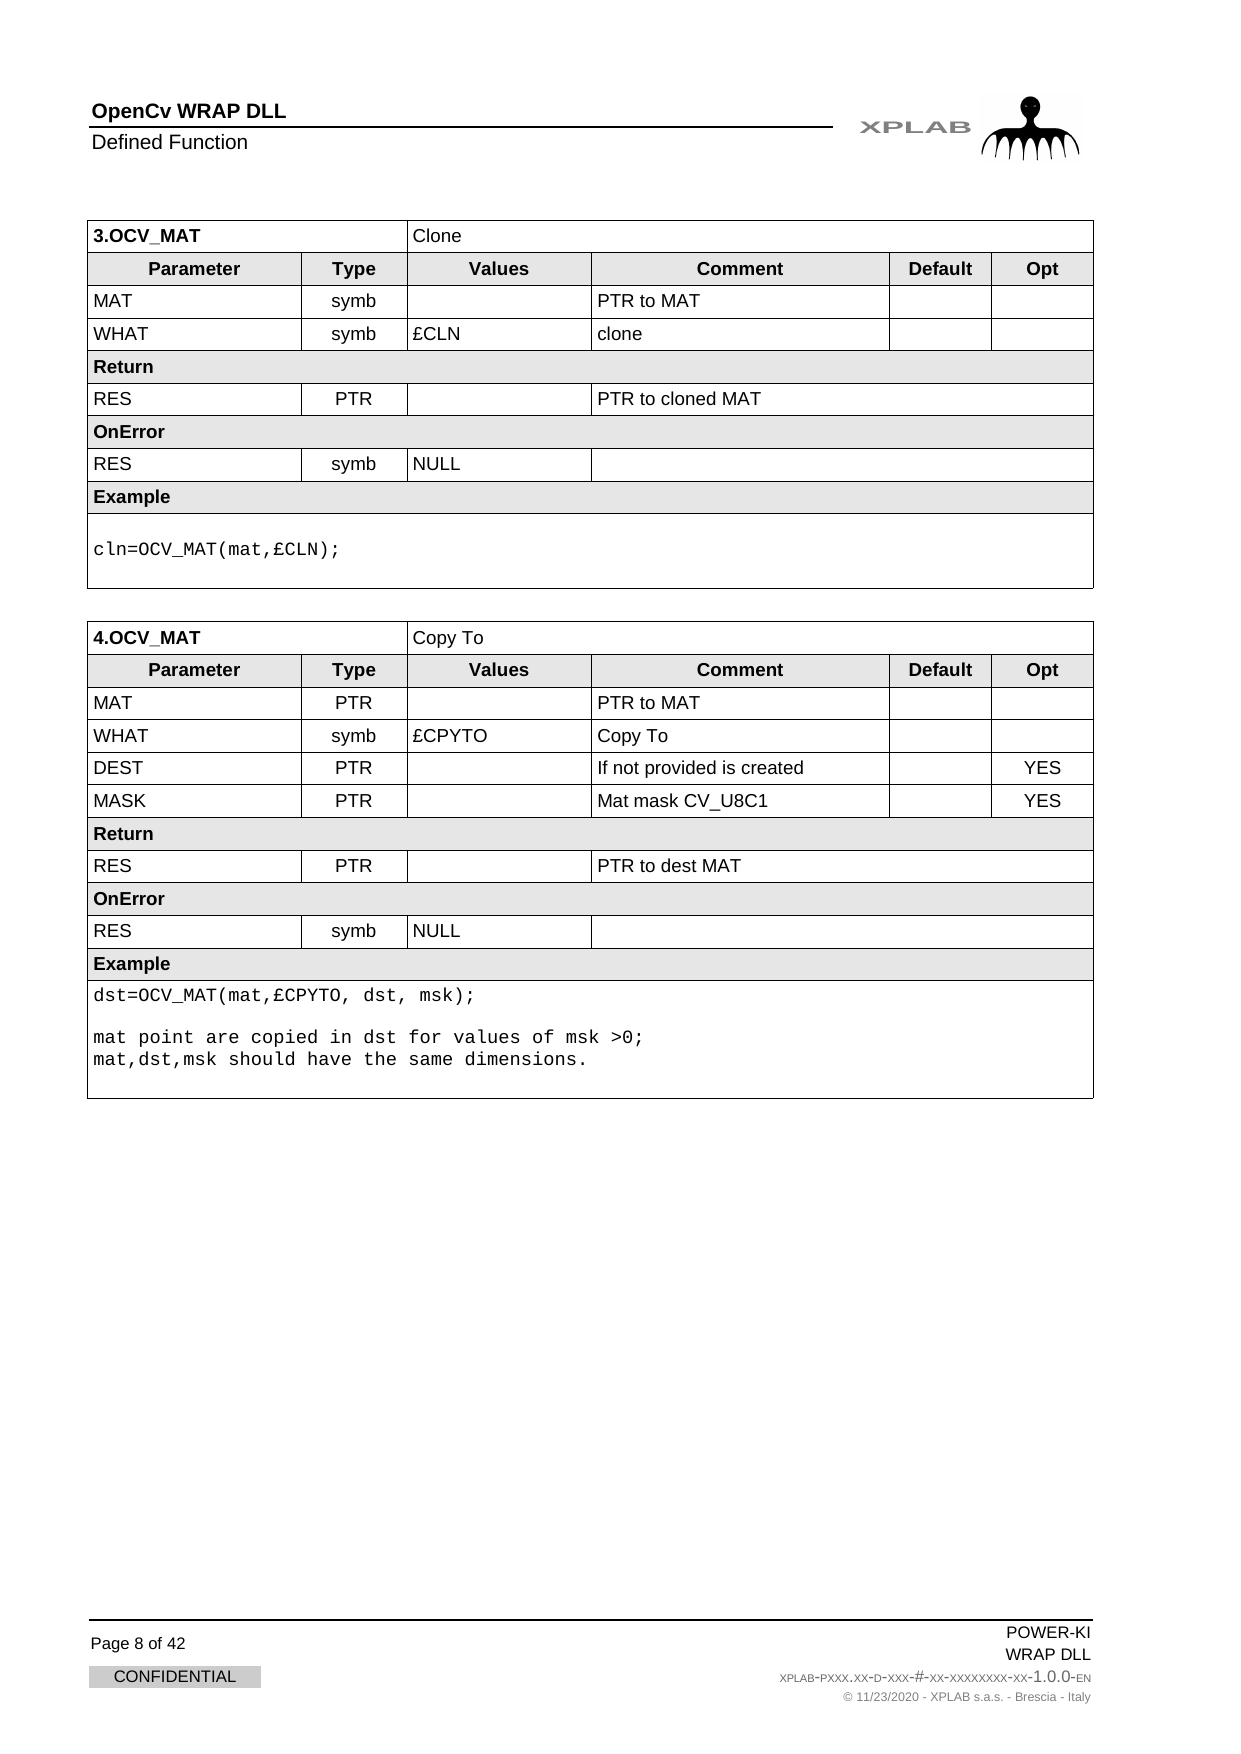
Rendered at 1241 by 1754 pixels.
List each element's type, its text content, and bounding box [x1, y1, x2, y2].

table_cell [592, 449, 1093, 481]
table_cell Values [408, 253, 591, 285]
table_cell MAT [88, 286, 301, 318]
table_cell NULL [408, 916, 591, 948]
table_cell NULL [408, 449, 591, 481]
table_cell Example [88, 949, 1093, 980]
table_cell [890, 753, 991, 784]
table_cell £CLN [408, 319, 591, 350]
table_cell DEST [88, 753, 301, 784]
table_cell [992, 688, 1093, 719]
table_cell RES [88, 384, 301, 415]
table_cell Opt [992, 253, 1093, 285]
table_cell [992, 319, 1093, 350]
table_cell OnError [88, 416, 1093, 448]
table_cell [890, 286, 991, 318]
table_cell PTR [302, 753, 407, 784]
table_cell [408, 753, 591, 784]
table_cell PTR to cloned MAT [592, 384, 1093, 415]
table_cell Default [890, 655, 991, 687]
table_cell [992, 286, 1093, 318]
table_cell symb [302, 449, 407, 481]
table_cell PTR [302, 688, 407, 719]
table_cell MAT [88, 688, 301, 719]
table_cell RES [88, 851, 301, 882]
table_cell PTR [302, 384, 407, 415]
table_cell Parameter [88, 655, 301, 687]
table_cell PTR to dest MAT [592, 851, 1093, 882]
table_cell symb [302, 319, 407, 350]
table_cell Return [88, 818, 1093, 850]
table_cell Comment [592, 253, 889, 285]
table_cell RES [88, 916, 301, 948]
table_cell If not provided is created [592, 753, 889, 784]
table_cell Type [302, 253, 407, 285]
table_cell YES [992, 785, 1093, 817]
table_cell [408, 286, 591, 318]
table_header 4.OCV_MAT [88, 622, 407, 654]
table_cell YES [992, 753, 1093, 784]
table_cell RES [88, 449, 301, 481]
table_cell symb [302, 916, 407, 948]
table_cell Parameter [88, 253, 301, 285]
table_cell [408, 851, 591, 882]
table_cell £CPYTO [408, 720, 591, 752]
table_cell WHAT [88, 720, 301, 752]
table_cell Default [890, 253, 991, 285]
table_cell symb [302, 286, 407, 318]
table_cell PTR [302, 785, 407, 817]
table_cell Opt [992, 655, 1093, 687]
table_cell [890, 720, 991, 752]
table_cell Return [88, 351, 1093, 383]
table_cell MASK [88, 785, 301, 817]
table_header Copy To [408, 622, 1093, 654]
table_cell [592, 916, 1093, 948]
table_cell Type [302, 655, 407, 687]
table_cell symb [302, 720, 407, 752]
table_cell PTR [302, 851, 407, 882]
table_cell Comment [592, 655, 889, 687]
table_cell [890, 785, 991, 817]
table_cell dst=OCV_MAT(mat,£CPYTO, dst, msk); mat point are copied in dst for values of msk >0; mat,dst,msk should have the same dimensions. [88, 981, 1093, 1098]
table_cell [890, 688, 991, 719]
table_cell PTR to MAT [592, 688, 889, 719]
table_cell Mat mask CV_U8C1 [592, 785, 889, 817]
table_cell [992, 720, 1093, 752]
table_cell cln=OCV_MAT(mat,£CLN); [88, 514, 1093, 588]
table_cell Values [408, 655, 591, 687]
table_cell [408, 785, 591, 817]
table_cell Example [88, 482, 1093, 513]
table_cell WHAT [88, 319, 301, 350]
table_cell OnError [88, 883, 1093, 915]
table_cell PTR to MAT [592, 286, 889, 318]
table_header Clone [408, 221, 1093, 252]
table_cell [408, 384, 591, 415]
table_cell [408, 688, 591, 719]
table_cell clone [592, 319, 889, 350]
table_header 3.OCV_MAT [88, 221, 407, 252]
table_cell Copy To [592, 720, 889, 752]
picture [978, 92, 1083, 164]
table_cell [890, 319, 991, 350]
